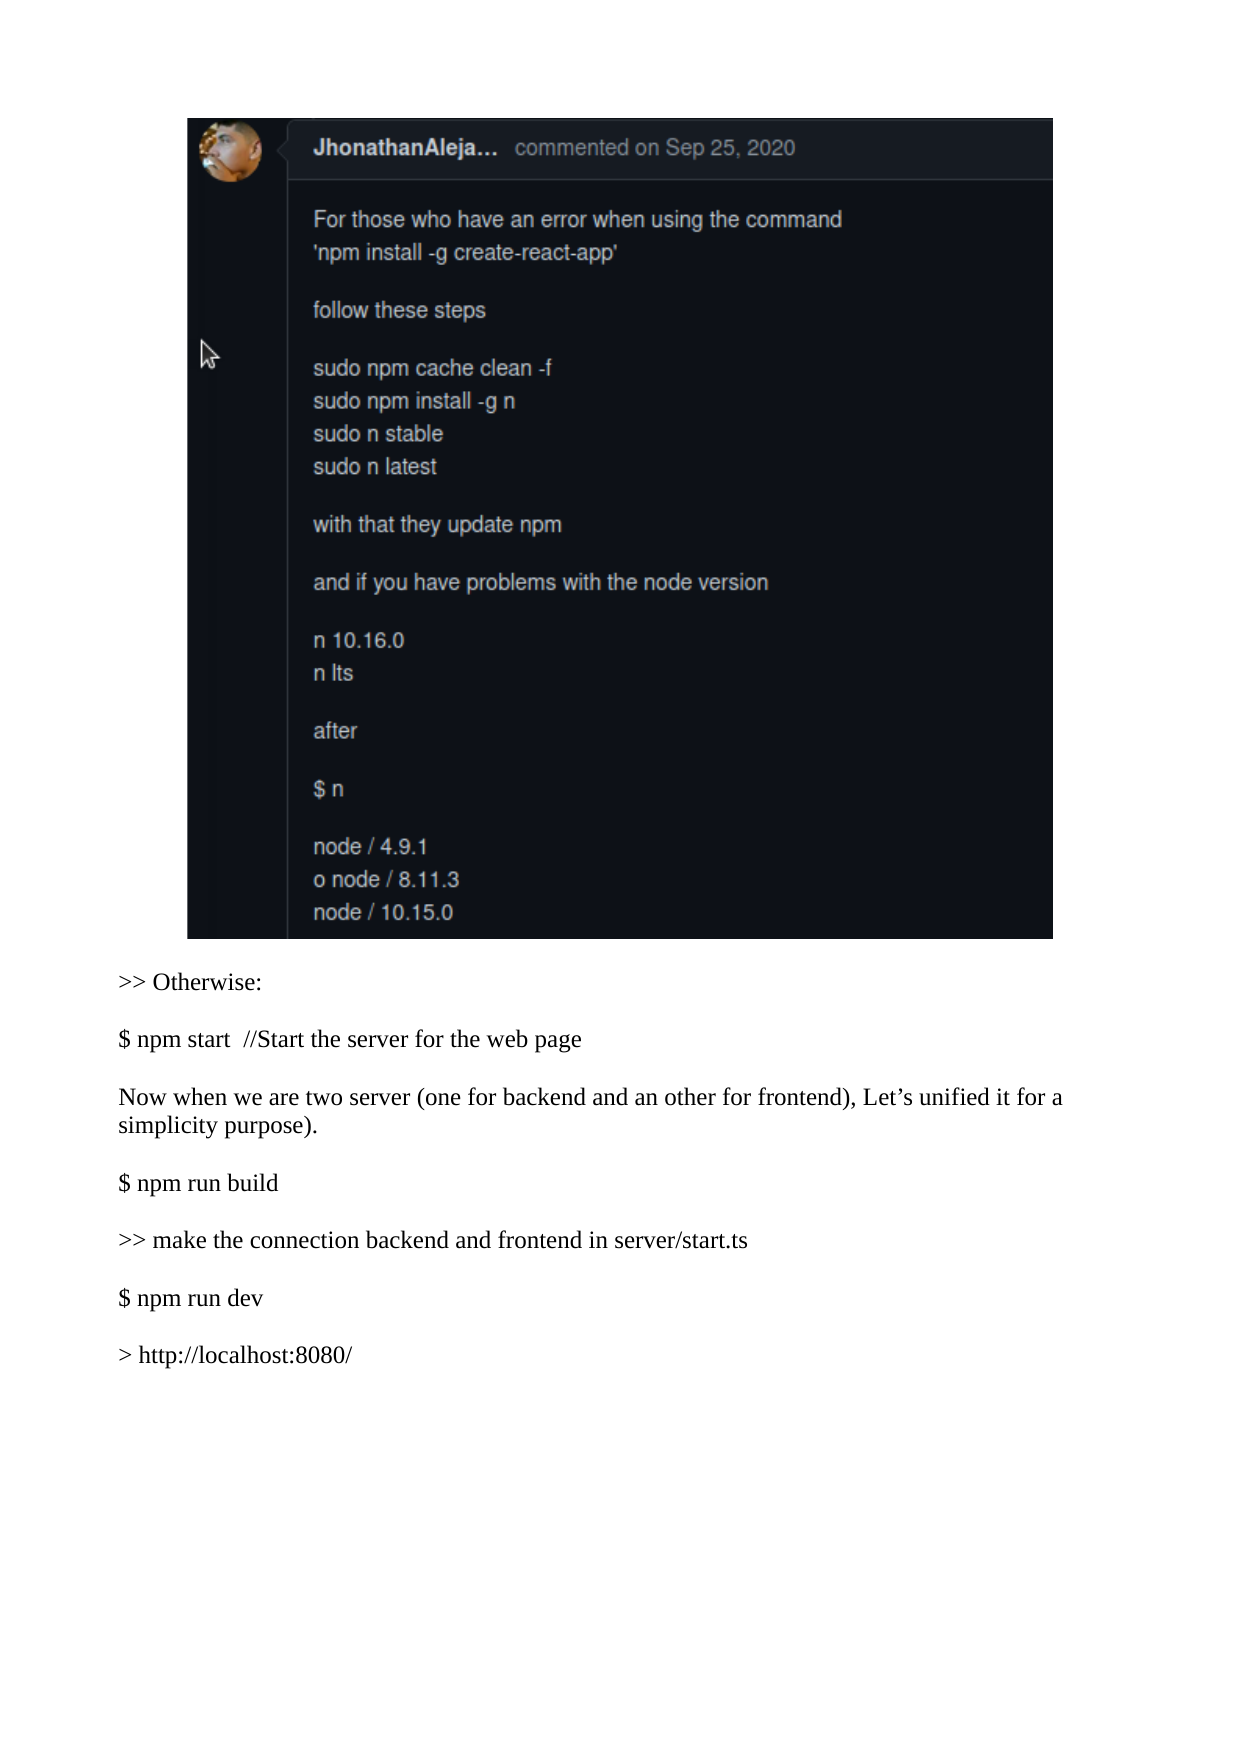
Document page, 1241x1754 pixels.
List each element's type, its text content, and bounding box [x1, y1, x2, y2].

text > http://localhost:8080/ [118, 1341, 1122, 1369]
text $ npm start //Start the server for the web page [118, 1024, 1122, 1053]
text $ npm run build [118, 1168, 1122, 1197]
text Now when we are two server (one for backend and an other for frontend), Let’s unified it for a simplicity purpose). [118, 1082, 1122, 1139]
text >> make the connection backend and frontend in server/start.ts [118, 1226, 1122, 1254]
text $ npm run dev [118, 1283, 1122, 1312]
picture [187, 118, 1053, 939]
text >> Otherwise: [118, 967, 1122, 996]
